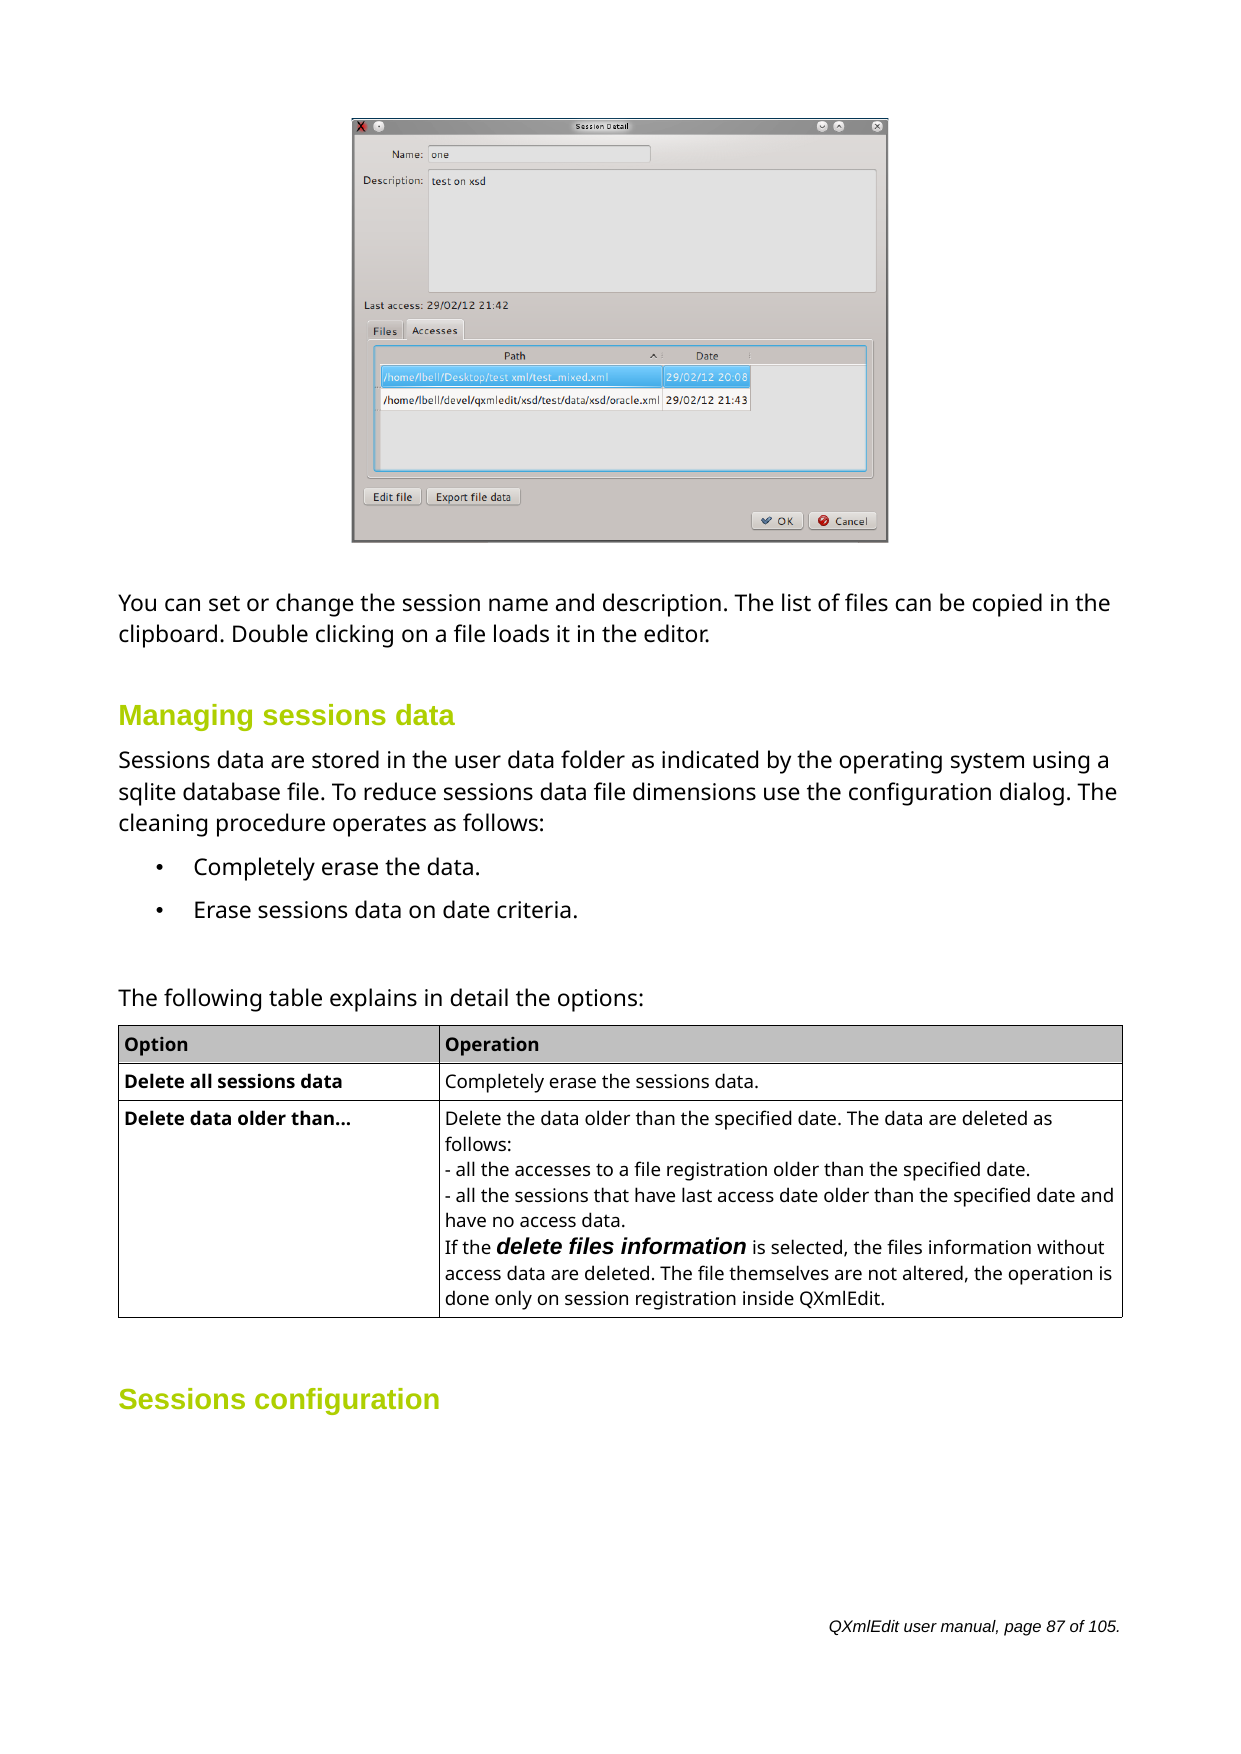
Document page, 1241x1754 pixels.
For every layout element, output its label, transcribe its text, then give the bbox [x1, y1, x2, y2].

table_header Option [119, 1026, 439, 1062]
table_cell Delete the data older than the specified date. The data are deleted as follows: - all the accesses to a file registration older than the specified date. - all the sessions that have last access date older than the specified date and have no access data. If the delete files information is selected, the files information without access data are deleted. The file themselves are not altered, the operation is done only on session registration inside QXmlEdit. [440, 1101, 1122, 1317]
table_cell Delete all sessions data [119, 1064, 439, 1099]
table_header Operation [440, 1026, 1122, 1062]
subtitle Sessions configuration [118, 1382, 1122, 1416]
list Completely erase the data. [156, 850, 1122, 882]
text The following table explains in detail the options: [118, 982, 1122, 1013]
table_cell Delete data older than... [119, 1101, 439, 1317]
list Erase sessions data on date criteria. [156, 894, 1122, 925]
text Sessions data are stored in the user data folder as indicated by the operating system using a sqlite database file. To reduce sessions data file dimensions use the configuration dialog. The cleaning procedure operates as follows: [118, 744, 1122, 838]
subtitle Managing sessions data [118, 698, 1122, 732]
table_cell Completely erase the sessions data. [440, 1064, 1122, 1099]
picture [351, 118, 889, 543]
text You can set or change the session name and description. The list of files can be copied in the clipboard. Double clicking on a file loads it in the editor. [118, 587, 1122, 649]
